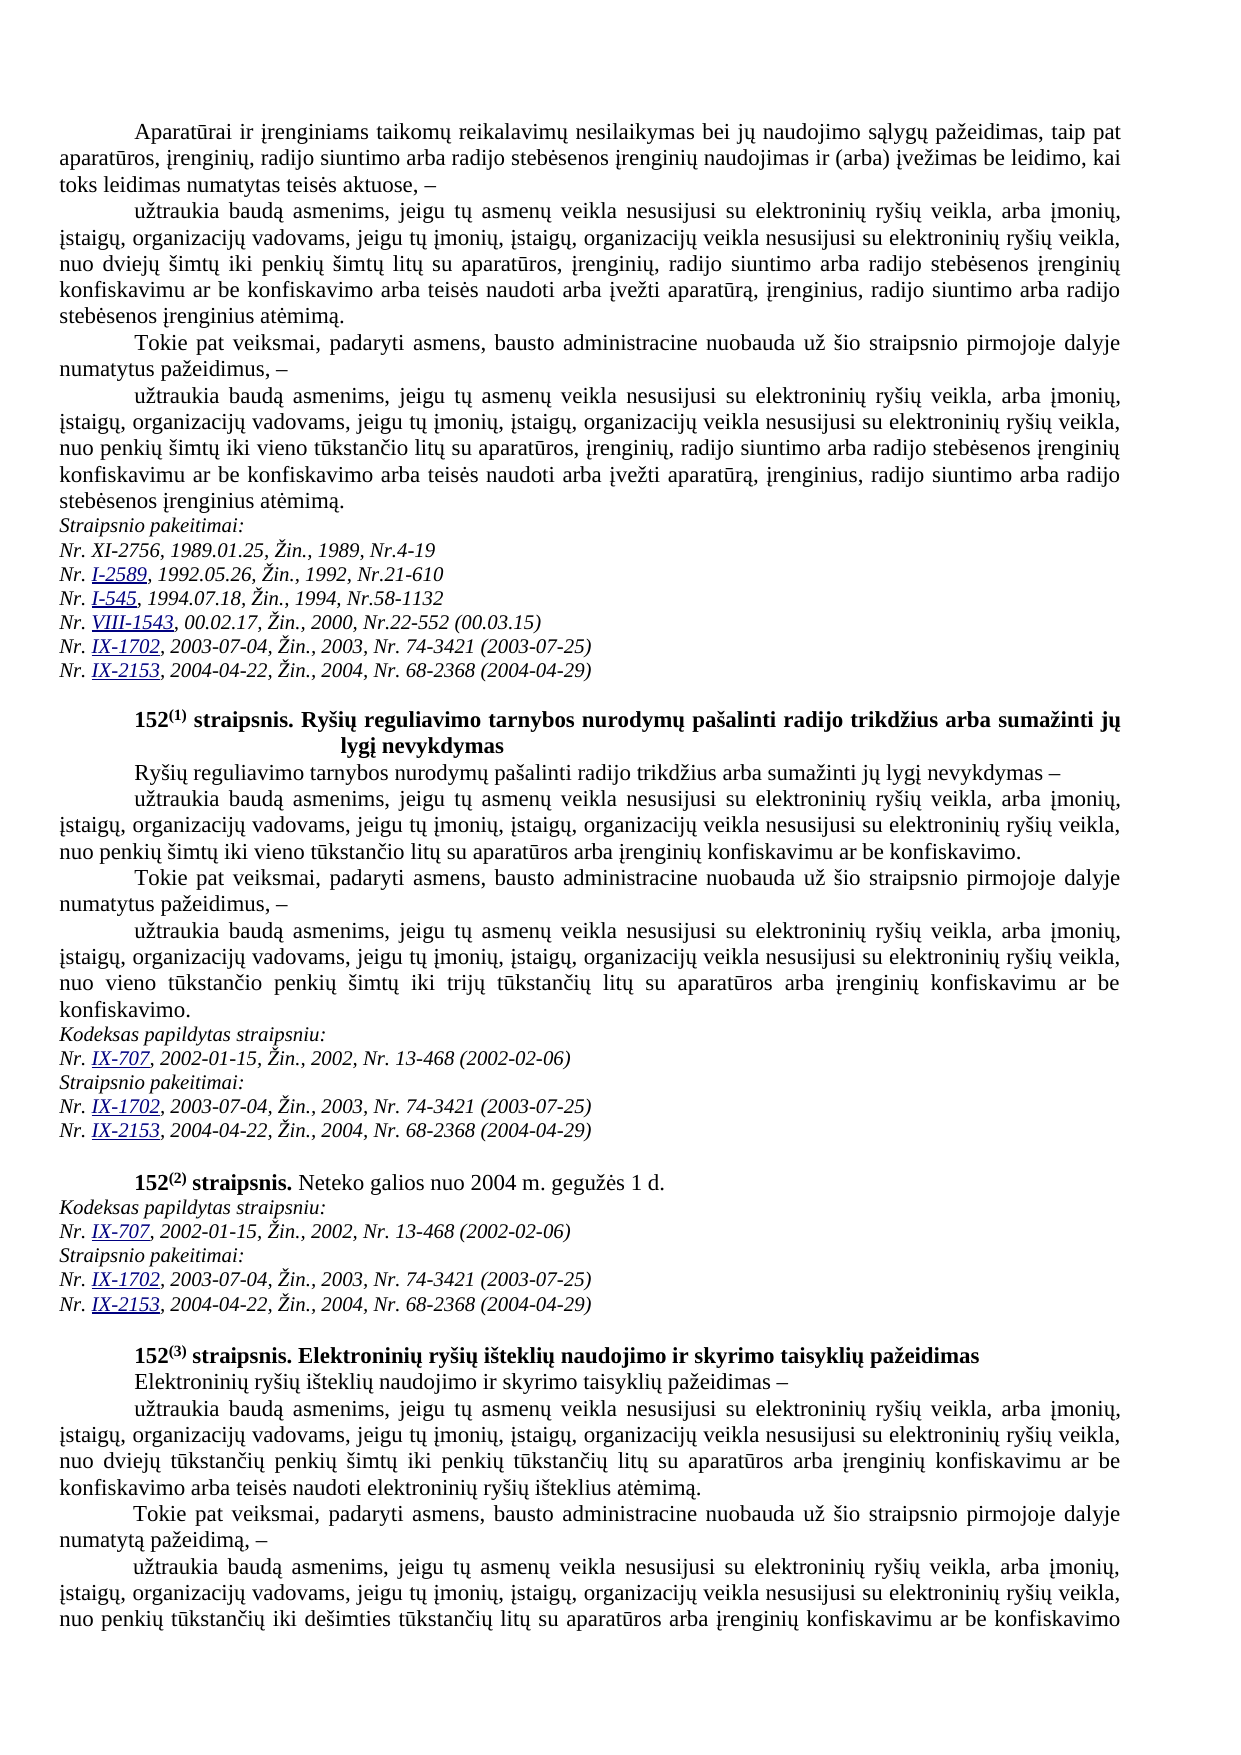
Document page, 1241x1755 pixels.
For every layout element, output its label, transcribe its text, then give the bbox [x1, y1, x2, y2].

text Nr. I-545, 1994.07.18, Žin., 1994, Nr.58-1132 [59, 586, 1122, 610]
text 152(1) straipsnis. Ryšių reguliavimo tarnybos nurodymų pašalinti radijo trikdžius arba sumažinti jų lygį nevykdymas [134, 706, 1122, 759]
text užtraukia baudą asmenims, jeigu tų asmenų veikla nesusijusi su elektroninių ryšių veikla, arba įmonių, įstaigų, organizacijų vadovams, jeigu tų įmonių, įstaigų, organizacijų veikla nesusijusi su elektroninių ryšių veikla, nuo penkių šimtų iki vieno tūkstančio litų su aparatūros, įrenginių, radijo siuntimo arba radijo stebėsenos įrenginių konfiskavimu ar be konfiskavimo arba teisės naudoti arba įvežti aparatūrą, įrenginius, radijo siuntimo arba radijo stebėsenos įrenginius atėmimą. [59, 382, 1122, 513]
text užtraukia baudą asmenims, jeigu tų asmenų veikla nesusijusi su elektroninių ryšių veikla, arba įmonių, įstaigų, organizacijų vadovams, jeigu tų įmonių, įstaigų, organizacijų veikla nesusijusi su elektroninių ryšių veikla, nuo penkių šimtų iki vieno tūkstančio litų su aparatūros arba įrenginių konfiskavimu ar be konfiskavimo. [59, 785, 1122, 864]
text Elektroninių ryšių išteklių naudojimo ir skyrimo taisyklių pažeidimas – [59, 1368, 1122, 1394]
text Nr. I-2589, 1992.05.26, Žin., 1992, Nr.21-610 [59, 562, 1122, 586]
text Tokie pat veiksmai, padaryti asmens, bausto administracine nuobauda už šio straipsnio pirmojoje dalyje numatytus pažeidimus, – [59, 329, 1122, 382]
text užtraukia baudą asmenims, jeigu tų asmenų veikla nesusijusi su elektroninių ryšių veikla, arba įmonių, įstaigų, organizacijų vadovams, jeigu tų įmonių, įstaigų, organizacijų veikla nesusijusi su elektroninių ryšių veikla, nuo dviejų šimtų iki penkių šimtų litų su aparatūros, įrenginių, radijo siuntimo arba radijo stebėsenos įrenginių konfiskavimu ar be konfiskavimo arba teisės naudoti arba įvežti aparatūrą, įrenginius, radijo siuntimo arba radijo stebėsenos įrenginius atėmimą. [59, 197, 1122, 329]
text Kodeksas papildytas straipsniu: [59, 1195, 1122, 1219]
text Tokie pat veiksmai, padaryti asmens, bausto administracine nuobauda už šio straipsnio pirmojoje dalyje numatytus pažeidimus, – [59, 864, 1122, 917]
text Nr. IX-2153, 2004-04-22, Žin., 2004, Nr. 68-2368 (2004-04-29) [59, 1291, 1122, 1316]
text užtraukia baudą asmenims, jeigu tų asmenų veikla nesusijusi su elektroninių ryšių veikla, arba įmonių, įstaigų, organizacijų vadovams, jeigu tų įmonių, įstaigų, organizacijų veikla nesusijusi su elektroninių ryšių veikla, nuo dviejų tūkstančių penkių šimtų iki penkių tūkstančių litų su aparatūros arba įrenginių konfiskavimu ar be konfiskavimo arba teisės naudoti elektroninių ryšių išteklius atėmimą. [59, 1394, 1122, 1500]
text Nr. XI-2756, 1989.01.25, Žin., 1989, Nr.4-19 [59, 537, 1122, 562]
text Straipsnio pakeitimai: [59, 1243, 1122, 1267]
text Nr. IX-2153, 2004-04-22, Žin., 2004, Nr. 68-2368 (2004-04-29) [59, 658, 1122, 682]
text Nr. VIII-1543, 00.02.17, Žin., 2000, Nr.22-552 (00.03.15) [59, 610, 1122, 634]
text Nr. IX-1702, 2003-07-04, Žin., 2003, Nr. 74-3421 (2003-07-25) [59, 1267, 1122, 1291]
text 152(2) straipsnis. Neteko galios nuo 2004 m. gegužės 1 d. [59, 1169, 1122, 1195]
text Aparatūrai ir įrenginiams taikomų reikalavimų nesilaikymas bei jų naudojimo sąlygų pažeidimas, taip pat aparatūros, įrenginių, radijo siuntimo arba radijo stebėsenos įrenginių naudojimas ir (arba) įvežimas be leidimo, kai toks leidimas numatytas teisės aktuose, – [59, 118, 1122, 197]
text Straipsnio pakeitimai: [59, 1070, 1122, 1094]
text Straipsnio pakeitimai: [59, 513, 1122, 537]
text Nr. IX-707, 2002-01-15, Žin., 2002, Nr. 13-468 (2002-02-06) [59, 1219, 1122, 1243]
text Ryšių reguliavimo tarnybos nurodymų pašalinti radijo trikdžius arba sumažinti jų lygį nevykdymas – [59, 759, 1122, 785]
text Nr. IX-1702, 2003-07-04, Žin., 2003, Nr. 74-3421 (2003-07-25) [59, 1094, 1122, 1118]
text Nr. IX-2153, 2004-04-22, Žin., 2004, Nr. 68-2368 (2004-04-29) [59, 1118, 1122, 1142]
text Nr. IX-1702, 2003-07-04, Žin., 2003, Nr. 74-3421 (2003-07-25) [59, 634, 1122, 658]
text Kodeksas papildytas straipsniu: [59, 1022, 1122, 1046]
text Tokie pat veiksmai, padaryti asmens, bausto administracine nuobauda už šio straipsnio pirmojoje dalyje numatytą pažeidimą, – [59, 1500, 1122, 1553]
text užtraukia baudą asmenims, jeigu tų asmenų veikla nesusijusi su elektroninių ryšių veikla, arba įmonių, įstaigų, organizacijų vadovams, jeigu tų įmonių, įstaigų, organizacijų veikla nesusijusi su elektroninių ryšių veikla, nuo penkių tūkstančių iki dešimties tūkstančių litų su aparatūros arba įrenginių konfiskavimu ar be konfiskavimo [59, 1553, 1122, 1632]
text užtraukia baudą asmenims, jeigu tų asmenų veikla nesusijusi su elektroninių ryšių veikla, arba įmonių, įstaigų, organizacijų vadovams, jeigu tų įmonių, įstaigų, organizacijų veikla nesusijusi su elektroninių ryšių veikla, nuo vieno tūkstančio penkių šimtų iki trijų tūkstančių litų su aparatūros arba įrenginių konfiskavimu ar be konfiskavimo. [59, 917, 1122, 1022]
text 152(3) straipsnis. Elektroninių ryšių išteklių naudojimo ir skyrimo taisyklių pažeidimas [134, 1342, 1122, 1368]
text Nr. IX-707, 2002-01-15, Žin., 2002, Nr. 13-468 (2002-02-06) [59, 1046, 1122, 1070]
